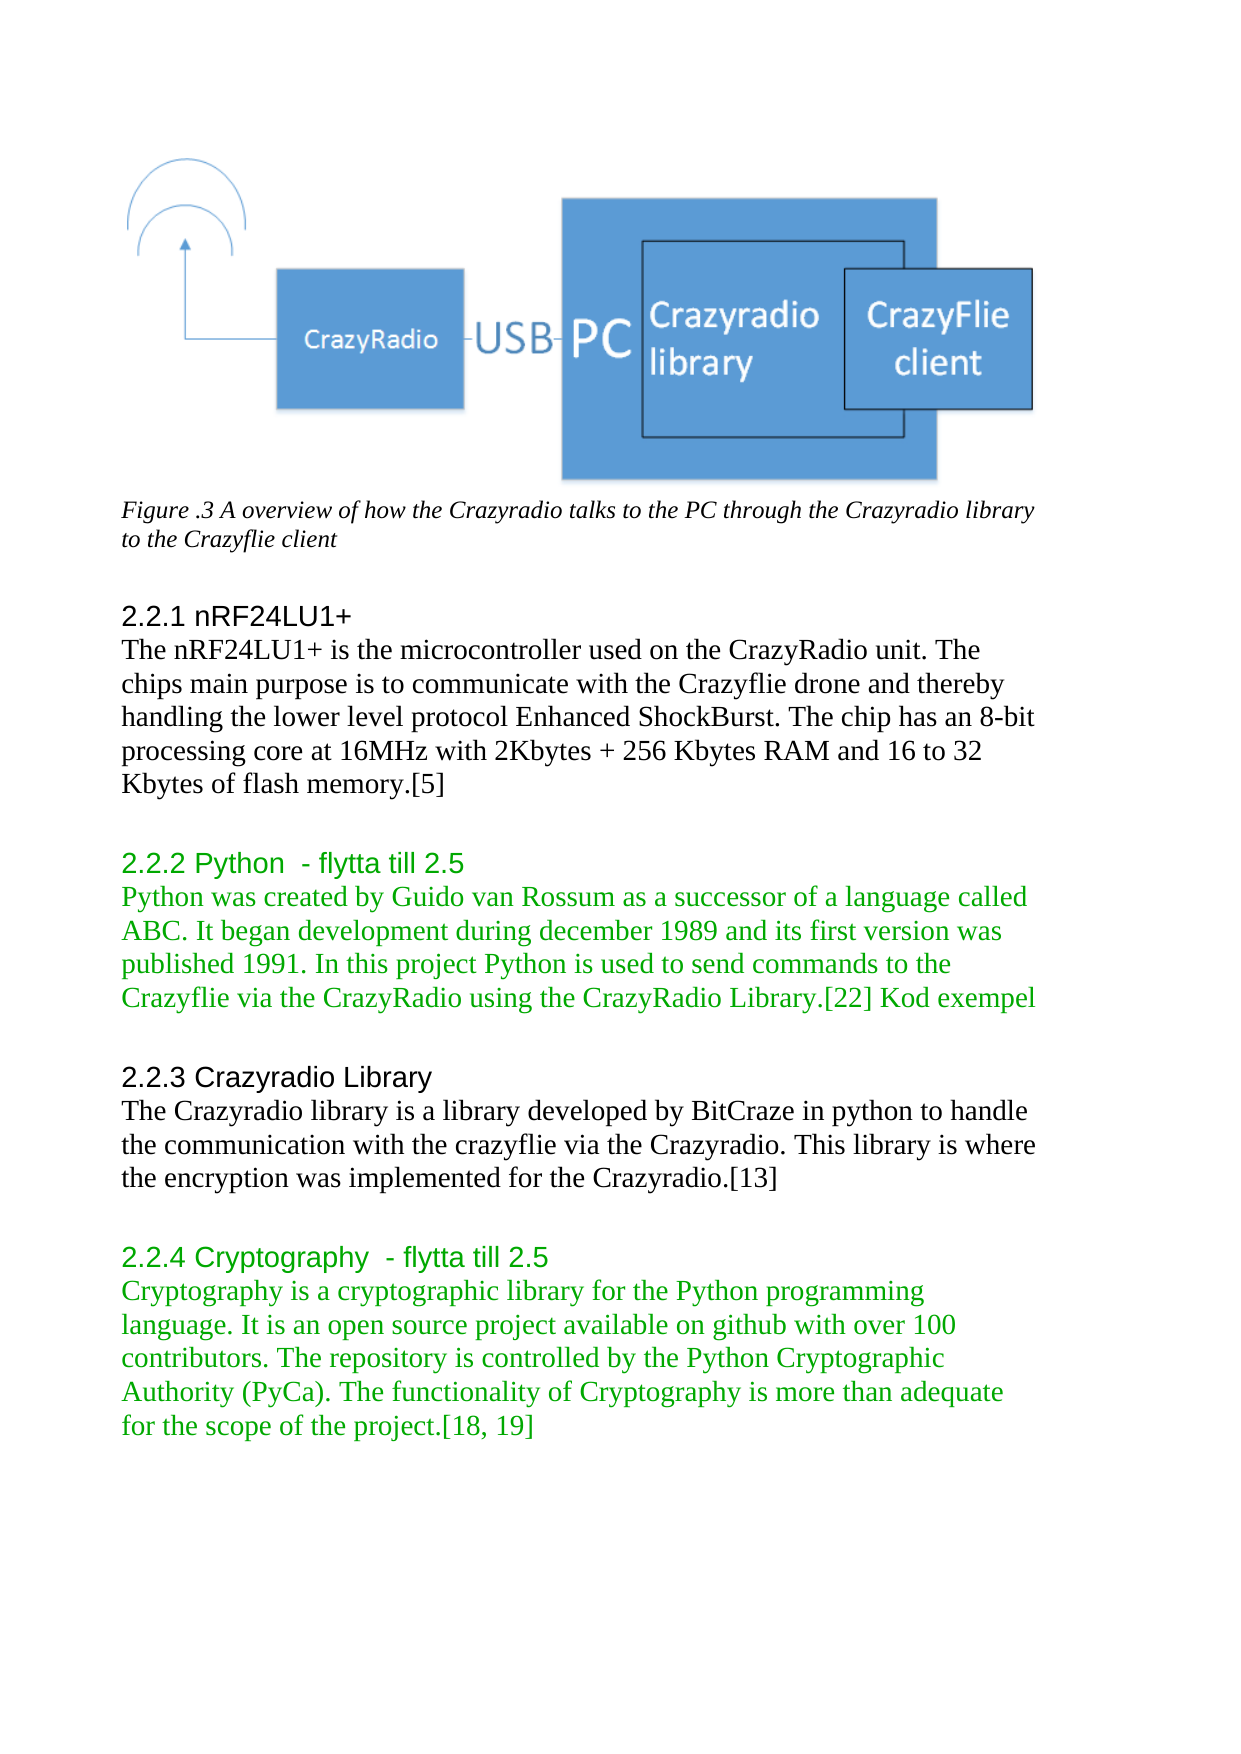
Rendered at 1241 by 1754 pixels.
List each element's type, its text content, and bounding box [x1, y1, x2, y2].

subtitle nRF24LU1+ [121, 599, 1042, 632]
text Figure .3 A overview of how the Crazyradio talks to the PC through the Crazyradio library to the Crazyflie client [121, 490, 1042, 553]
text Python was created by Guido van Rossum as a successor of a language called ABC. It began development during december 1989 and its first version was published 1991. In this project Python is used to send commands to the Crazyflie via the CrazyRadio using the CrazyRadio Library.[22] Kod exempel [121, 879, 1042, 1014]
text The Crazyradio library is a library developed by BitCraze in python to handle the communication with the crazyflie via the Crazyradio. This library is where the encryption was implemented for the Crazyradio.[13] [121, 1093, 1042, 1194]
subtitle Cryptography - flytta till 2.5 [121, 1240, 1042, 1273]
text The nRF24LU1+ is the microcontroller used on the CrazyRadio unit. The chips main purpose is to communicate with the Crazyflie drone and thereby handling the lower level protocol Enhanced ShockBurst. The chip has an 8-bit processing core at 16MHz with 2Kbytes + 256 Kbytes RAM and 16 to 32 Kbytes of flash memory.[5] [121, 632, 1042, 800]
subtitle Python - flytta till 2.5 [121, 846, 1042, 879]
picture [121, 157, 1043, 490]
subtitle Crazyradio Library [121, 1060, 1042, 1093]
text Cryptography is a cryptographic library for the Python programming language. It is an open source project available on github with over 100 contributors. The repository is controlled by the Python Cryptographic Authority (PyCa). The functionality of Cryptography is more than adequate for the scope of the project.[18, 19] [121, 1273, 1042, 1441]
